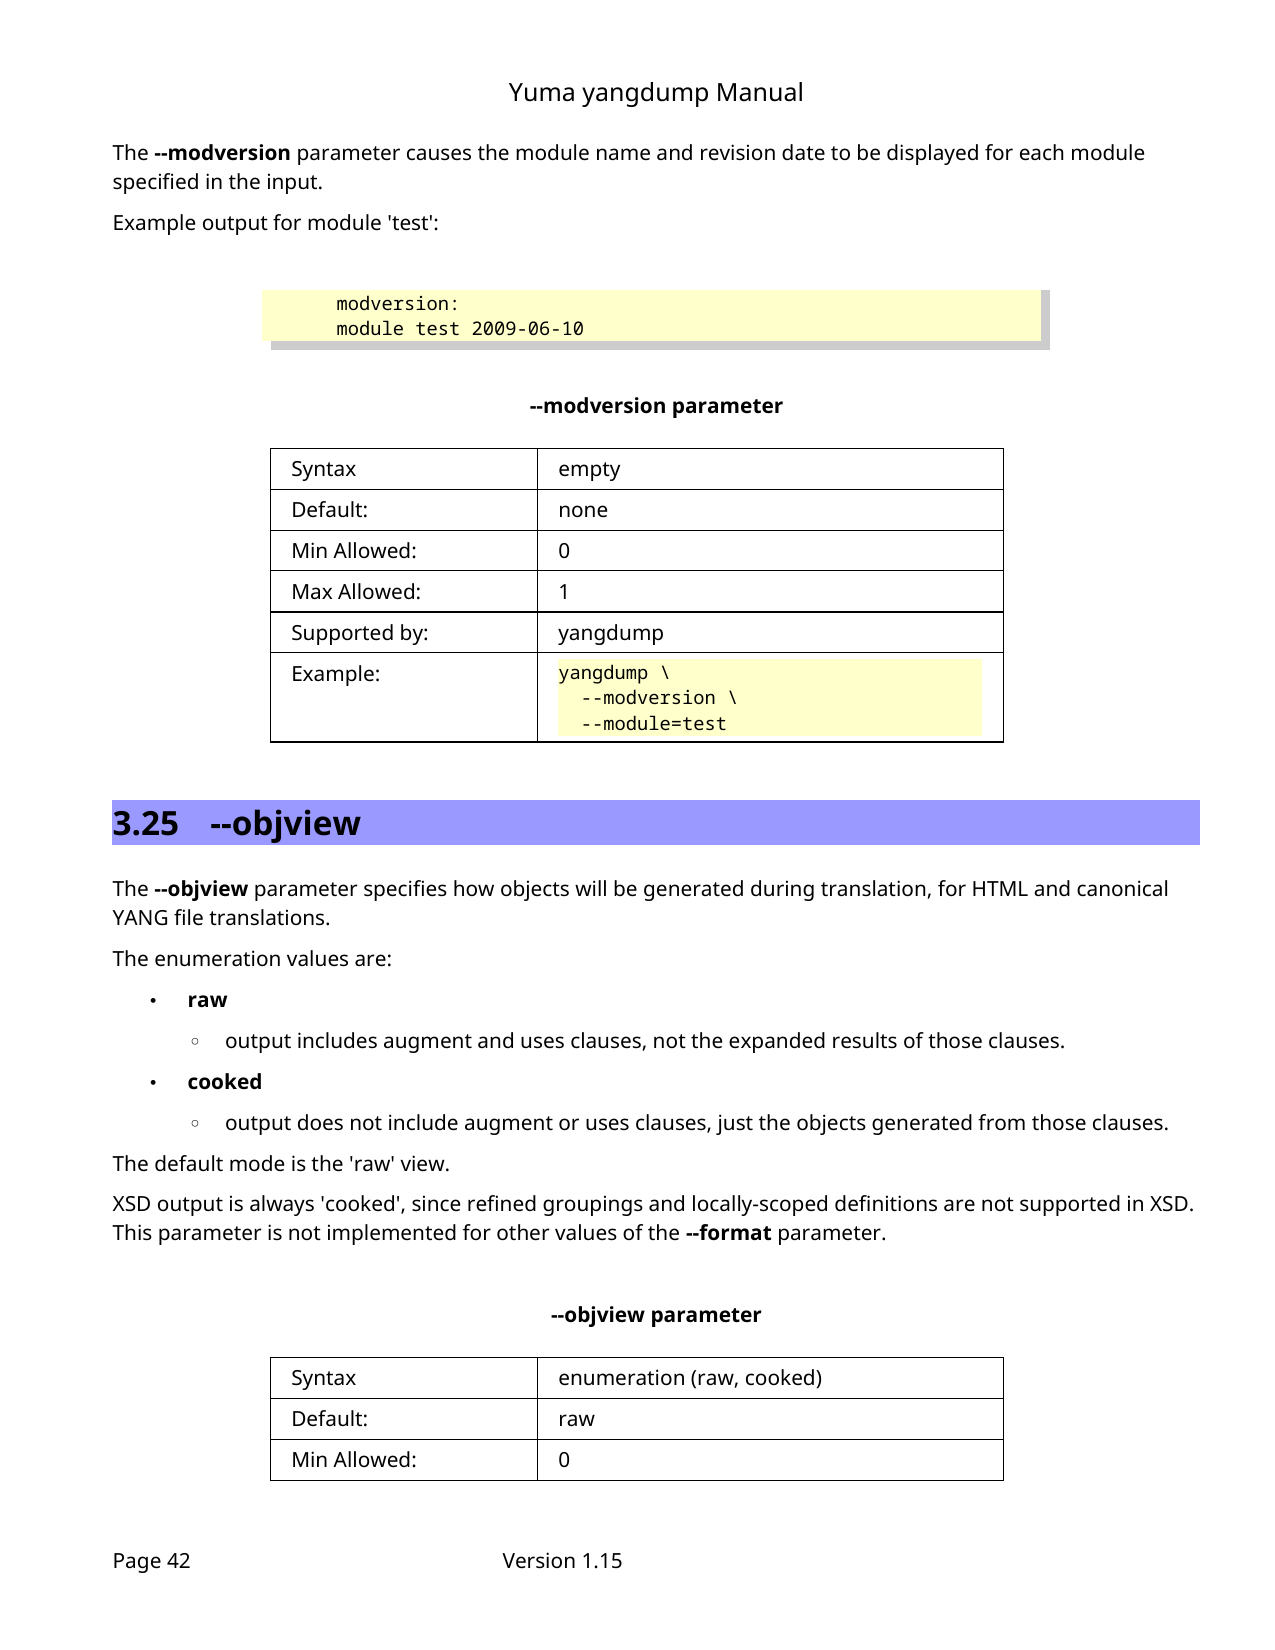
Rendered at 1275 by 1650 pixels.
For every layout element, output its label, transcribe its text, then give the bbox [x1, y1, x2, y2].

table_cell 0 [538, 531, 1003, 570]
text Example output for module 'test': [112, 208, 1200, 236]
table_cell Default: [271, 1399, 537, 1439]
table_header empty [538, 449, 1003, 488]
table_cell Example: [271, 653, 537, 741]
table_cell Max Allowed: [271, 571, 537, 611]
table_cell Min Allowed: [271, 531, 537, 570]
subtitle --modversion parameter [127, 391, 1185, 419]
subtitle --objview parameter [127, 1300, 1185, 1328]
table_cell Default: [271, 490, 537, 529]
text module test 2009-06-10 [262, 315, 1041, 341]
table_cell raw [538, 1399, 1003, 1439]
table_cell yangdump [538, 613, 1003, 652]
table_cell 0 [538, 1440, 1003, 1479]
list raw [150, 985, 1200, 1013]
text The --objview parameter specifies how objects will be generated during translation, for HTML and canonical YANG file translations. [112, 874, 1200, 931]
text XSD output is always 'cooked', since refined groupings and locally-scoped definitions are not supported in XSD. This parameter is not implemented for other values of the --format parameter. [112, 1189, 1200, 1246]
table_cell Supported by: [271, 613, 537, 652]
list cooked [150, 1067, 1200, 1095]
text The enumeration values are: [112, 944, 1200, 972]
table_header Syntax [271, 1358, 537, 1398]
list output does not include augment or uses clauses, just the objects generated from those clauses. [187, 1108, 1200, 1136]
table_cell 1 [538, 571, 1003, 611]
table_cell yangdump \ --modversion \ --module=test [538, 653, 1003, 741]
table_cell Min Allowed: [271, 1440, 537, 1479]
text The --modversion parameter causes the module name and revision date to be displayed for each module specified in the input. [112, 138, 1200, 195]
table_header Syntax [271, 449, 537, 488]
table_cell none [538, 490, 1003, 529]
subtitle --objview [112, 800, 1200, 845]
text The default mode is the 'raw' view. [112, 1149, 1200, 1177]
list output includes augment and uses clauses, not the expanded results of those clauses. [187, 1026, 1200, 1054]
table_header enumeration (raw, cooked) [538, 1358, 1003, 1398]
text modversion: [262, 290, 1041, 315]
